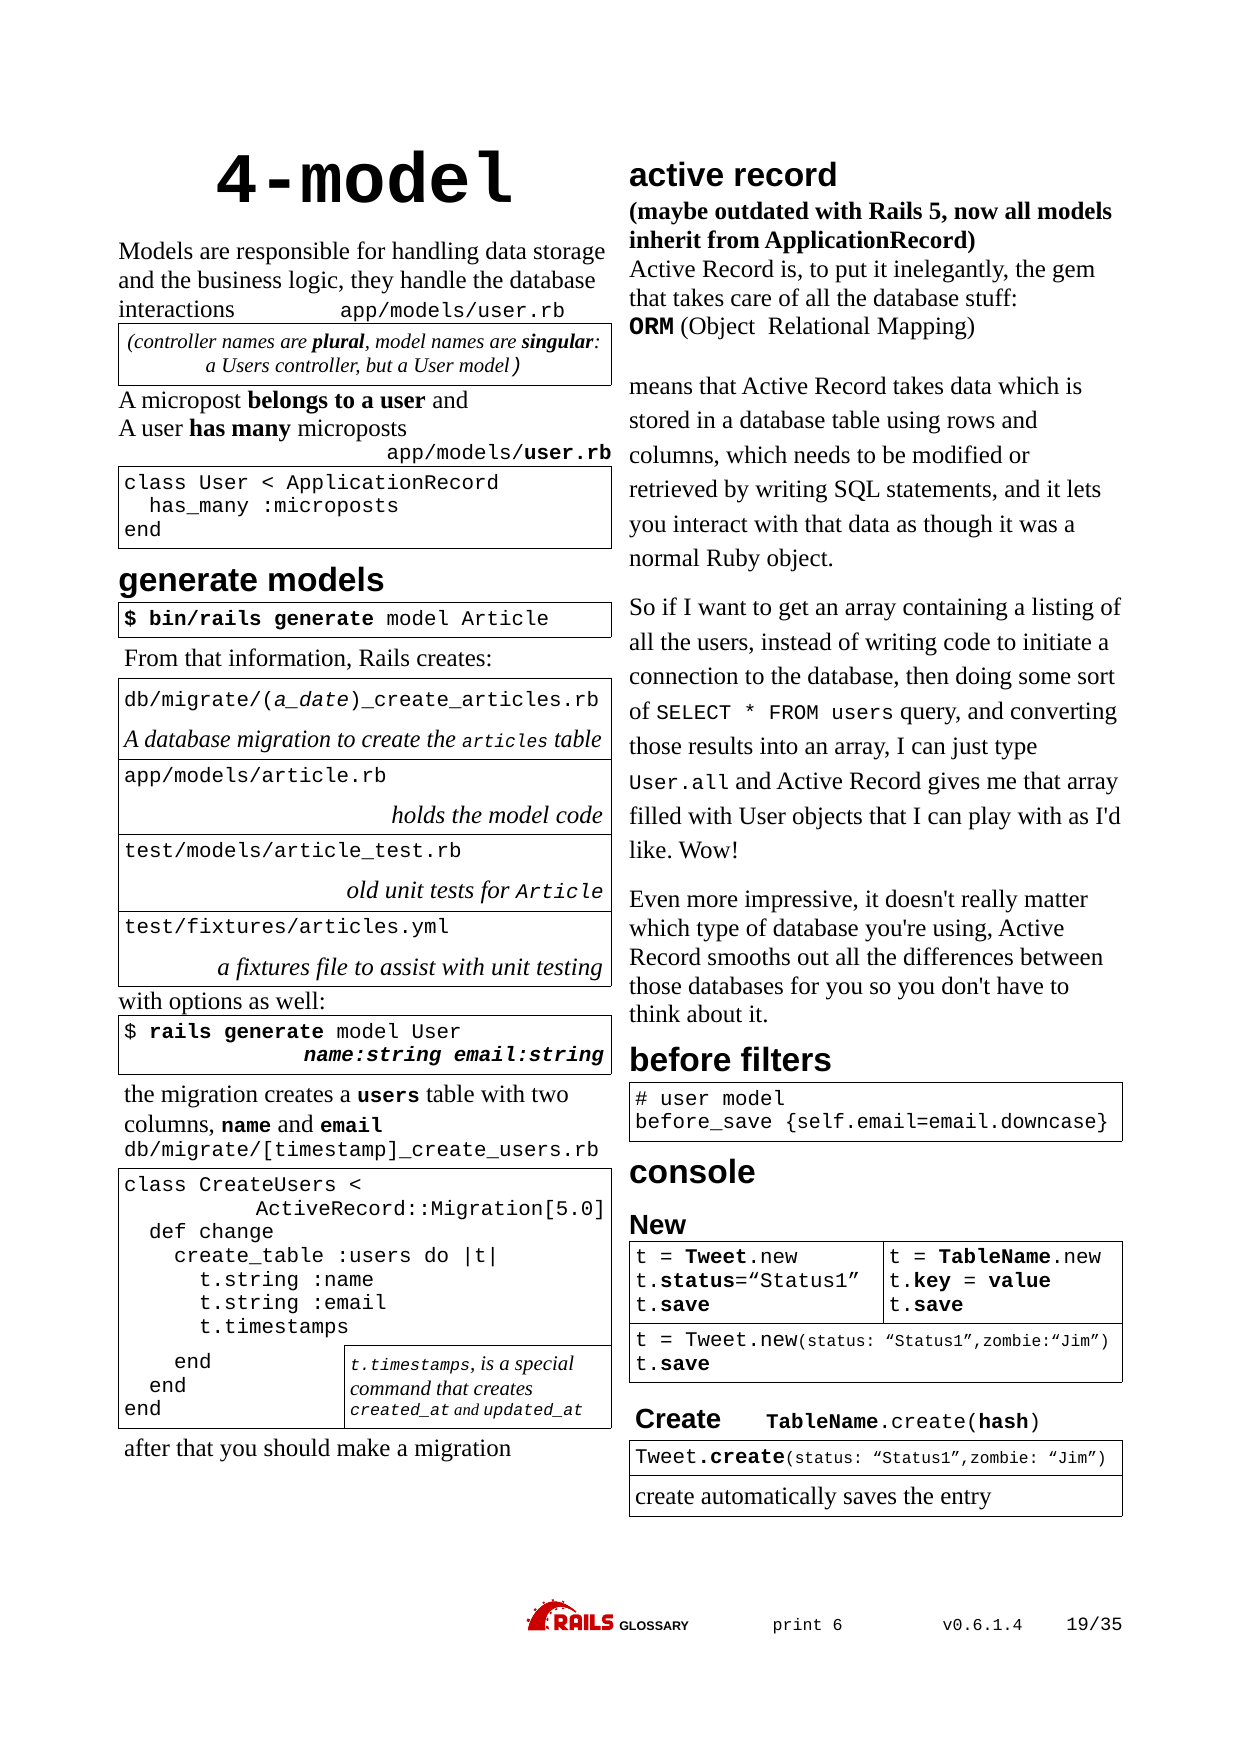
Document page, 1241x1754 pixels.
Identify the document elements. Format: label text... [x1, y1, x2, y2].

table_header $ bin/rails generate model Article [119, 603, 611, 637]
text So if I want to get an array containing a listing of all the users, instead of writing code to initiate a connection to the database, then doing some sort of SELECT * FROM users query, and converting those results into an array, I can just type User.all and Active Record gives me that array filled with User objects that I can play with as I'd like. Wow! [629, 592, 1122, 864]
table_cell class CreateUsers < ActiveRecord::Migration[5.0] def change create_table :users do |t| t.string :name t.string :email t.timestamps [119, 1169, 611, 1345]
subtitle before filters [629, 1040, 1122, 1079]
table_cell A database migration to create the articles table [119, 719, 611, 759]
text means that Active Record takes data which is stored in a database table using rows and columns, which needs to be modified or retrieved by writing SQL statements, and it lets you interact with that data as though it was a normal Ruby object. [629, 371, 1122, 572]
text Models are responsible for handling data storage and the business logic, they handle the database interactions app/models/user.rb [118, 236, 611, 323]
table_cell app/models/article.rb [119, 760, 611, 794]
table_cell test/models/article_test.rb [119, 835, 611, 869]
text A micropost belongs to a user and [118, 386, 611, 413]
text (maybe outdated with Rails 5, now all models inherit from ApplicationRecord) [629, 196, 1122, 254]
table_cell end end end [119, 1345, 344, 1428]
table_cell Tweet.create(status: “Status1”,zombie: “Jim”) [630, 1441, 1122, 1475]
table_header From that information, Rails creates: [118, 638, 611, 677]
subtitle New [629, 1209, 1122, 1241]
table_cell create automatically saves the entry [630, 1476, 1122, 1516]
text A user has many microposts [118, 413, 611, 442]
table_cell db/migrate/(a_date)_create_articles.rb [119, 679, 611, 718]
table_cell Create [629, 1383, 760, 1440]
subtitle generate models [118, 560, 611, 599]
subtitle 4-model [118, 143, 611, 224]
subtitle active record [629, 155, 1122, 193]
table_cell test/fixtures/articles.yml [119, 912, 611, 946]
table_cell TableName.create(hash) [760, 1383, 1122, 1440]
table_cell a fixtures file to assist with unit testing [119, 946, 611, 986]
table_cell t.timestamps, is a special command that creates created_at and updated_at [345, 1346, 611, 1428]
table_header $ rails generate model User name:string email:string [119, 1016, 611, 1074]
text ORM (Object Relational Mapping) [629, 311, 1122, 342]
table_header t = TableName.new t.key = value t.save [884, 1242, 1122, 1323]
table_cell the migration creates a users table with two columns, name and email db/migrate/[timestamp]_create_users.rb [118, 1075, 611, 1168]
table_header t = Tweet.new t.status=“Status1” t.save [630, 1242, 883, 1323]
table_cell after that you should make a migration [118, 1429, 611, 1468]
table_header (controller names are plural, model names are singular: a Users controller, but a User model) [119, 324, 611, 384]
table_header # user model before_save {self.email=email.downcase} [630, 1083, 1122, 1141]
text Even more impressive, it doesn't really matter which type of database you're using, Active Record smooths out all the differences between those databases for you so you don't have to think about it. [629, 884, 1122, 1028]
subtitle console [629, 1152, 1122, 1191]
text Active Record is, to put it inelegantly, the gem that takes care of all the database stuff: [629, 254, 1122, 311]
text app/models/user.rb [118, 442, 611, 466]
table_cell t = Tweet.new(status: “Status1”,zombie:“Jim”) t.save [630, 1324, 1122, 1382]
table_header class User < ApplicationRecord has_many :microposts end [119, 467, 611, 548]
table_cell holds the model code [119, 794, 611, 834]
table_cell old unit tests for Article [119, 870, 611, 911]
text with options as well: [118, 987, 611, 1015]
